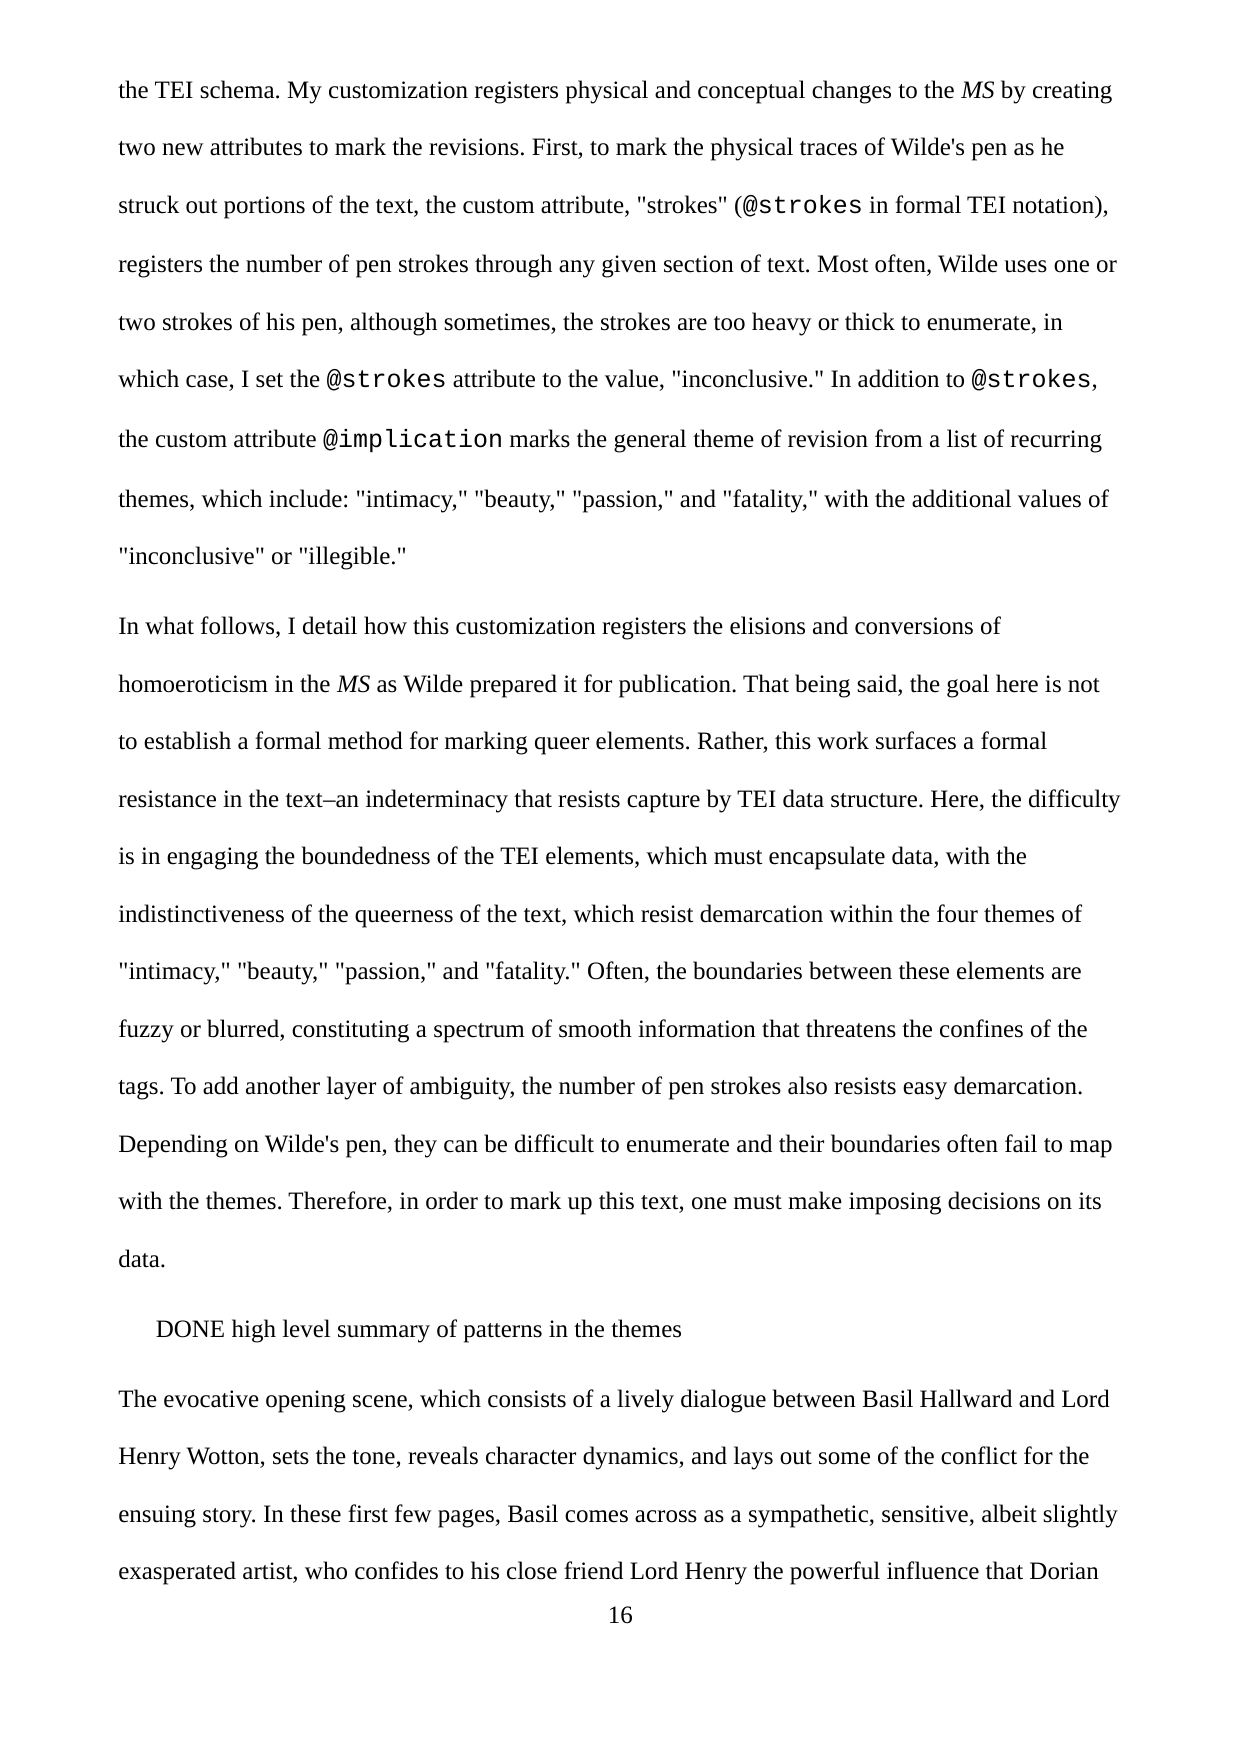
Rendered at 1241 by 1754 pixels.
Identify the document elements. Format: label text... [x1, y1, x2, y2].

text In what follows, I detail how this customization registers the elisions and conversions of homoeroticism in the MS as Wilde prepared it for publication. That being said, the goal here is not to establish a formal method for marking queer elements. Rather, this work surfaces a formal resistance in the text–an indeterminacy that resists capture by TEI data structure. Here, the difficulty is in engaging the boundedness of the TEI elements, which must encapsulate data, with the indistinctiveness of the queerness of the text, which resist demarcation within the four themes of "intimacy," "beauty," "passion," and "fatality." Often, the boundaries between these elements are fuzzy or blurred, constituting a spectrum of smooth information that threatens the confines of the tags. To add another layer of ambiguity, the number of pen strokes also resists easy demarcation. Depending on Wilde's pen, they can be difficult to enumerate and their boundaries often fail to map with the themes. Therefore, in order to mark up this text, one must make imposing decisions on its data. [118, 611, 1122, 1272]
text The evocative opening scene, which consists of a lively dialogue between Basil Hallward and Lord Henry Wotton, sets the tone, reveals character dynamics, and lays out some of the conflict for the ensuing story. In these first few pages, Basil comes across as a sympathetic, sensitive, albeit slightly exasperated artist, who confides to his close friend Lord Henry the powerful influence that Dorian [118, 1384, 1122, 1585]
text the TEI schema. My customization registers physical and conceptual changes to the MS by creating two new attributes to mark the revisions. First, to mark the physical traces of Wilde's pen as he struck out portions of the text, the custom attribute, "strokes" (@strokes in formal TEI notation), registers the number of pen strokes through any given section of text. Most often, Wilde uses one or two strokes of his pen, although sometimes, the strokes are too heavy or thick to enumerate, in which case, I set the @strokes attribute to the value, "inconclusive." In addition to @strokes, the custom attribute @implication marks the general theme of revision from a list of recurring themes, which include: "intimacy," "beauty," "passion," and "fatality," with the additional values of "inconclusive" or "illegible." [118, 75, 1122, 570]
text DONE high level summary of patterns in the themes [156, 1314, 1122, 1342]
